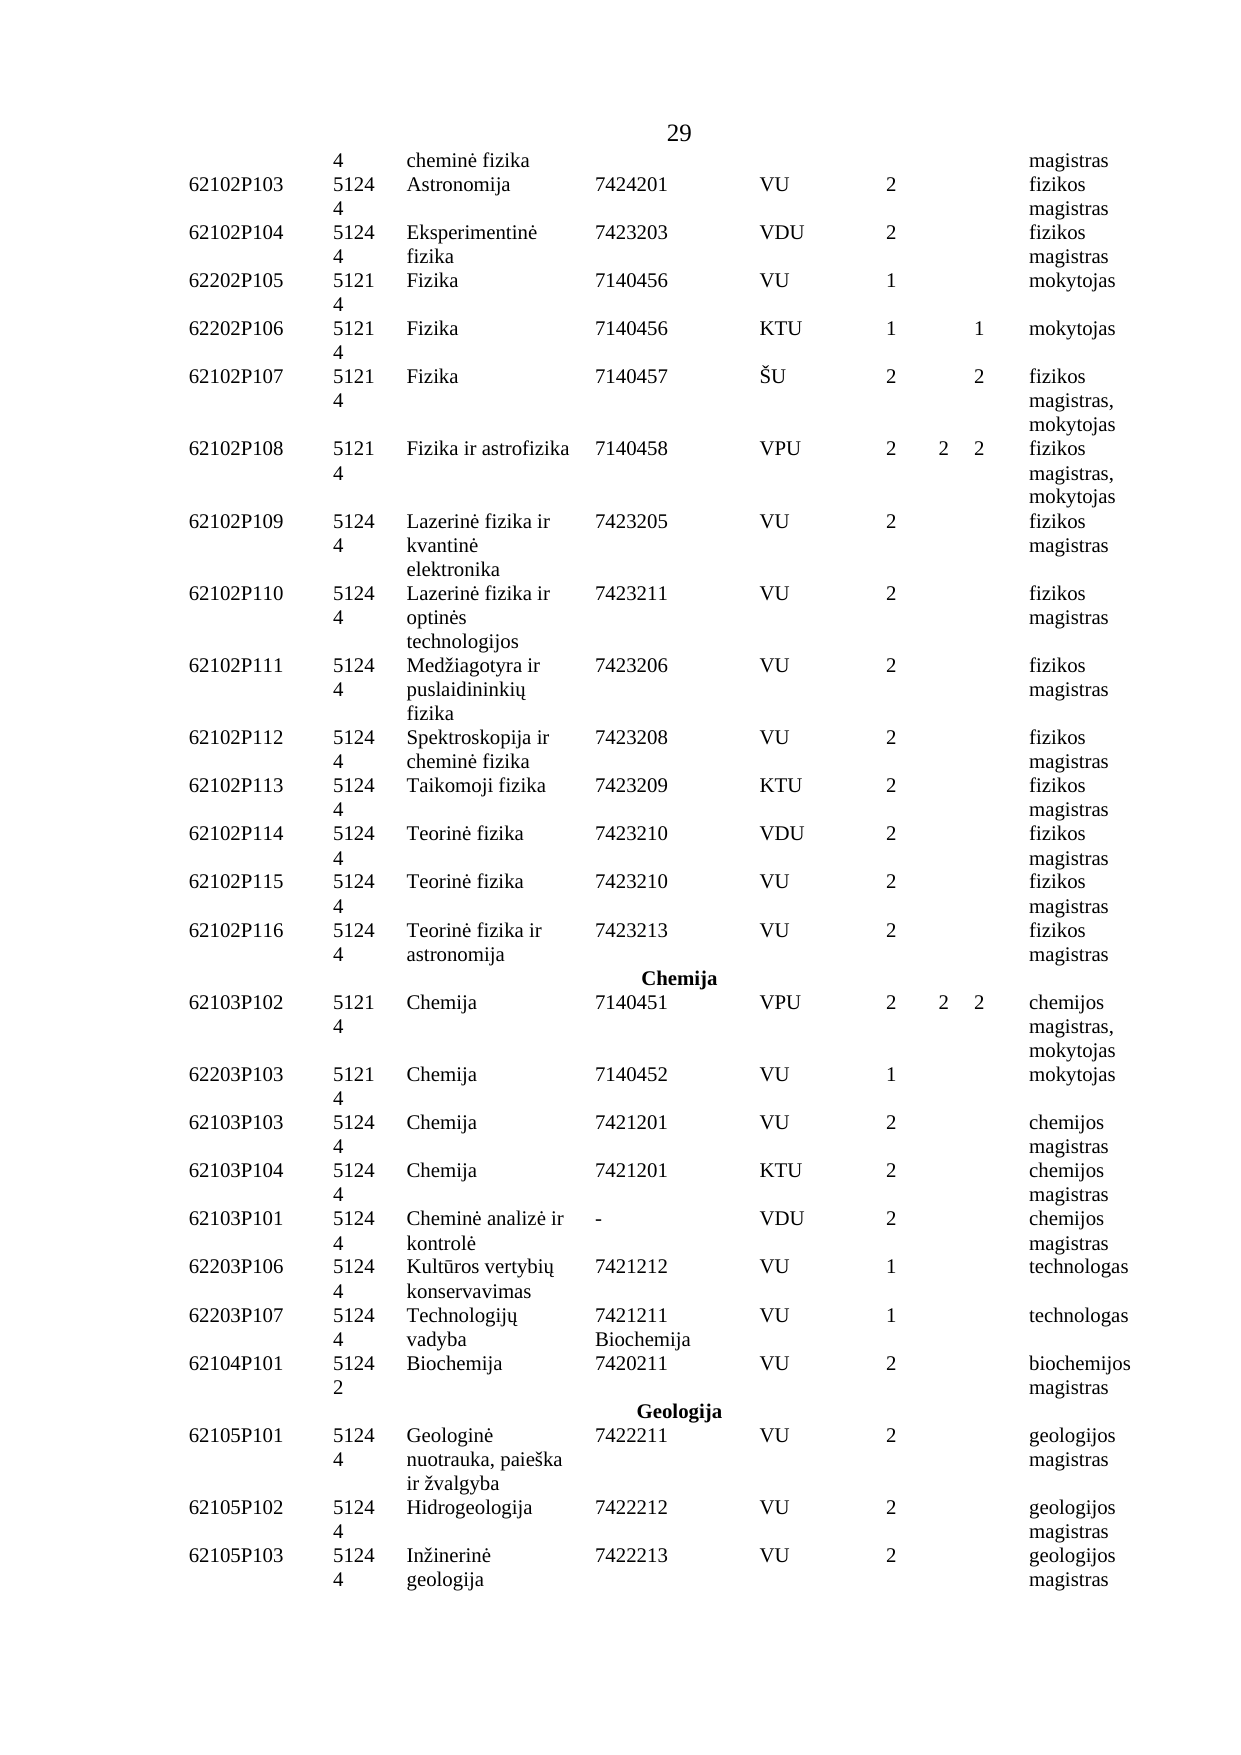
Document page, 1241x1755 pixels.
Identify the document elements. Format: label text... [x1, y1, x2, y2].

table_cell 62105P102 [177, 1495, 322, 1543]
table_cell 2 [875, 990, 927, 1062]
table_cell [963, 1158, 1018, 1206]
table_cell Medžiagotyra ir puslaidininkių fizika [395, 653, 583, 725]
table_cell 62102P110 [177, 581, 322, 653]
table_cell 2 [875, 870, 927, 918]
table_cell 7423208 [584, 725, 748, 773]
table_cell 62202P106 [177, 316, 322, 364]
table_cell [963, 581, 1018, 653]
table_cell 1 [875, 268, 927, 316]
table_cell 62102P114 [177, 821, 322, 869]
table_cell [963, 1255, 1018, 1303]
table_cell 7140456 [584, 268, 748, 316]
table_cell geologijos magistras [1018, 1423, 1181, 1495]
table_cell [927, 1351, 963, 1399]
table_cell 2 [875, 1495, 927, 1543]
table_cell 7421201 [584, 1110, 748, 1158]
table_cell 7422213 [584, 1543, 748, 1591]
table_cell Lazerinė fizika ir kvantinė elektronika [395, 509, 583, 581]
table_cell Chemija [395, 1062, 583, 1110]
table_cell 62203P106 [177, 1255, 322, 1303]
table_cell 7423205 [584, 509, 748, 581]
table_cell 7422211 [584, 1423, 748, 1495]
table_cell chemijos magistras [1018, 1206, 1181, 1254]
table_cell VU [748, 509, 874, 581]
table_cell VU [748, 1110, 874, 1158]
table_cell 2 [875, 773, 927, 821]
table_cell [927, 1255, 963, 1303]
table_cell Chemija [177, 966, 1181, 990]
table_cell fizikos magistras [1018, 773, 1181, 821]
table_cell 2 [875, 821, 927, 869]
table_cell fizikos magistras [1018, 870, 1181, 918]
table_cell 2 [927, 436, 963, 508]
table_cell [875, 148, 927, 172]
table_cell 2 [875, 918, 927, 966]
table_cell [963, 1351, 1018, 1399]
table_cell Fizika [395, 268, 583, 316]
table_cell [927, 870, 963, 918]
table_cell 51214 [322, 268, 395, 316]
table_cell 7423211 [584, 581, 748, 653]
table_cell VU [748, 1255, 874, 1303]
table_cell VU [748, 268, 874, 316]
table_cell [963, 1495, 1018, 1543]
table_cell 7422212 [584, 1495, 748, 1543]
table_cell geologijos magistras [1018, 1543, 1181, 1591]
table_cell 51214 [322, 316, 395, 364]
table_cell 7140451 [584, 990, 748, 1062]
table_cell VU [748, 1062, 874, 1110]
table_cell [927, 1062, 963, 1110]
table_cell [963, 148, 1018, 172]
table_cell VU [748, 1423, 874, 1495]
table_cell Chemija [395, 1158, 583, 1206]
table_cell VU [748, 581, 874, 653]
table_cell fizikos magistras [1018, 220, 1181, 268]
table_cell 62203P103 [177, 1062, 322, 1110]
table_cell mokytojas [1018, 1062, 1181, 1110]
table_cell [963, 1423, 1018, 1495]
table_cell Fizika ir astrofizika [395, 436, 583, 508]
table_cell 2 [963, 436, 1018, 508]
table_cell fizikos magistras [1018, 172, 1181, 220]
table_cell 51244 [322, 821, 395, 869]
table_cell 51244 [322, 1303, 395, 1351]
table_cell 2 [875, 1423, 927, 1495]
table_cell 7423206 [584, 653, 748, 725]
table_cell VU [748, 870, 874, 918]
table_cell fizikos magistras, mokytojas [1018, 364, 1181, 436]
table_cell 62103P102 [177, 990, 322, 1062]
table_cell Astronomija [395, 172, 583, 220]
table_cell KTU [748, 1158, 874, 1206]
table_cell [963, 725, 1018, 773]
table_cell 1 [963, 316, 1018, 364]
table_cell cheminė fizika [395, 148, 583, 172]
table_cell [927, 1543, 963, 1591]
table_cell [927, 268, 963, 316]
table_cell 51244 [322, 1255, 395, 1303]
table_cell 62103P103 [177, 1110, 322, 1158]
table_cell 2 [875, 1206, 927, 1254]
table_cell [927, 918, 963, 966]
table_cell 2 [875, 364, 927, 436]
table_cell [927, 1303, 963, 1351]
table_cell fizikos magistras [1018, 725, 1181, 773]
table_cell Kultūros vertybių konservavimas [395, 1255, 583, 1303]
table_cell 7424201 [584, 172, 748, 220]
table_cell [963, 268, 1018, 316]
table_cell 2 [875, 509, 927, 581]
table_cell 2 [875, 172, 927, 220]
table_cell 7423203 [584, 220, 748, 268]
table_cell [963, 509, 1018, 581]
table_cell 62102P113 [177, 773, 322, 821]
table_cell Hidrogeologija [395, 1495, 583, 1543]
table_cell 51244 [322, 918, 395, 966]
table_cell [927, 364, 963, 436]
table_cell Biochemija [395, 1351, 583, 1399]
table_cell VDU [748, 821, 874, 869]
table_cell 62102P116 [177, 918, 322, 966]
table_cell [927, 316, 963, 364]
table_cell 62102P112 [177, 725, 322, 773]
table_cell 62102P115 [177, 870, 322, 918]
table_cell Taikomoji fizika [395, 773, 583, 821]
table_cell Teorinė fizika [395, 821, 583, 869]
table_cell Geologija [177, 1399, 1181, 1423]
table_cell 51244 [322, 172, 395, 220]
table_cell 1 [875, 1255, 927, 1303]
table_cell - [584, 1206, 748, 1254]
table_cell 62102P109 [177, 509, 322, 581]
table_cell [963, 1303, 1018, 1351]
table_cell [963, 1206, 1018, 1254]
table_cell [177, 148, 322, 172]
table_cell [963, 172, 1018, 220]
table_cell Fizika [395, 316, 583, 364]
table_cell 62103P101 [177, 1206, 322, 1254]
table_cell chemijos magistras, mokytojas [1018, 990, 1181, 1062]
table_cell Teorinė fizika ir astronomija [395, 918, 583, 966]
table_cell VU [748, 1351, 874, 1399]
table_cell 51214 [322, 1062, 395, 1110]
table_cell [963, 821, 1018, 869]
table_cell VDU [748, 1206, 874, 1254]
table_cell 7423213 [584, 918, 748, 966]
table_cell 2 [875, 581, 927, 653]
table_cell [927, 172, 963, 220]
table_cell 51244 [322, 870, 395, 918]
table_cell 62103P104 [177, 1158, 322, 1206]
table_cell [963, 220, 1018, 268]
table_cell mokytojas [1018, 316, 1181, 364]
table_cell 51244 [322, 1423, 395, 1495]
table_cell 2 [875, 653, 927, 725]
table_cell chemijos magistras [1018, 1110, 1181, 1158]
table_cell 1 [875, 316, 927, 364]
table_cell [963, 1543, 1018, 1591]
table_cell Chemija [395, 1110, 583, 1158]
table_cell 51214 [322, 990, 395, 1062]
table_cell [927, 1423, 963, 1495]
table_cell technologas [1018, 1255, 1181, 1303]
table_cell 51244 [322, 1495, 395, 1543]
table_cell 51214 [322, 436, 395, 508]
table_cell Geologinė nuotrauka, paieška ir žvalgyba [395, 1423, 583, 1495]
table_cell 51242 [322, 1351, 395, 1399]
table_cell magistras [1018, 148, 1181, 172]
table_cell 7421212 [584, 1255, 748, 1303]
table_cell [927, 148, 963, 172]
table_cell KTU [748, 316, 874, 364]
table_cell 2 [963, 990, 1018, 1062]
table_cell 7421201 [584, 1158, 748, 1206]
table_cell [927, 220, 963, 268]
table_cell Lazerinė fizika ir optinės technologijos [395, 581, 583, 653]
table_cell 51214 [322, 364, 395, 436]
table_cell 62202P105 [177, 268, 322, 316]
table_cell 51244 [322, 1206, 395, 1254]
table_cell Cheminė analizė ir kontrolė [395, 1206, 583, 1254]
table_cell [927, 653, 963, 725]
table_cell mokytojas [1018, 268, 1181, 316]
table_cell 7140456 [584, 316, 748, 364]
table_cell VPU [748, 990, 874, 1062]
table_cell Inžinerinė geologija [395, 1543, 583, 1591]
table_cell [927, 1158, 963, 1206]
table_cell ŠU [748, 364, 874, 436]
table_cell [748, 148, 874, 172]
table_cell 7420211 [584, 1351, 748, 1399]
table_cell 62102P108 [177, 436, 322, 508]
table_cell VDU [748, 220, 874, 268]
table_cell [927, 725, 963, 773]
table_cell 7423210 [584, 870, 748, 918]
table_cell 2 [963, 364, 1018, 436]
table_cell Chemija [395, 990, 583, 1062]
table_cell VU [748, 725, 874, 773]
table_cell 7140452 [584, 1062, 748, 1110]
table_cell 62105P103 [177, 1543, 322, 1591]
table_cell VU [748, 1303, 874, 1351]
table_cell 7140458 [584, 436, 748, 508]
table_cell fizikos magistras [1018, 581, 1181, 653]
table_cell 51244 [322, 509, 395, 581]
table_cell 51244 [322, 653, 395, 725]
table_cell 62102P103 [177, 172, 322, 220]
table_cell VU [748, 653, 874, 725]
table_cell KTU [748, 773, 874, 821]
table_cell 2 [927, 990, 963, 1062]
table_cell VU [748, 918, 874, 966]
table_cell [927, 509, 963, 581]
table_cell 62102P111 [177, 653, 322, 725]
table_cell geologijos magistras [1018, 1495, 1181, 1543]
table_cell [584, 148, 748, 172]
table_cell 2 [875, 1351, 927, 1399]
table_cell Spektroskopija ir cheminė fizika [395, 725, 583, 773]
table_cell [927, 773, 963, 821]
table_cell technologas [1018, 1303, 1181, 1351]
table_cell Teorinė fizika [395, 870, 583, 918]
table_cell [963, 918, 1018, 966]
table_cell fizikos magistras [1018, 821, 1181, 869]
table_cell 1 [875, 1303, 927, 1351]
table_cell [963, 1062, 1018, 1110]
table_cell biochemijos magistras [1018, 1351, 1181, 1399]
table_cell 62104P101 [177, 1351, 322, 1399]
table_cell 51244 [322, 1543, 395, 1591]
table_cell 51244 [322, 581, 395, 653]
table_cell 2 [875, 1543, 927, 1591]
table_cell 51244 [322, 220, 395, 268]
table_cell 62102P104 [177, 220, 322, 268]
table_cell 51244 [322, 1158, 395, 1206]
table_cell 7423209 [584, 773, 748, 821]
table_cell 62102P107 [177, 364, 322, 436]
table_cell [927, 1206, 963, 1254]
table_cell Fizika [395, 364, 583, 436]
table_cell chemijos magistras [1018, 1158, 1181, 1206]
table_cell 4 [322, 148, 395, 172]
table_cell 1 [875, 1062, 927, 1110]
table_cell [963, 1110, 1018, 1158]
table_cell 62203P107 [177, 1303, 322, 1351]
table_cell [927, 581, 963, 653]
table_cell Technologijų vadyba [395, 1303, 583, 1351]
table_cell 2 [875, 725, 927, 773]
table_cell 2 [875, 1158, 927, 1206]
table_cell VU [748, 1543, 874, 1591]
table_cell VPU [748, 436, 874, 508]
table_cell 2 [875, 220, 927, 268]
table_cell 51244 [322, 773, 395, 821]
table_cell 51244 [322, 1110, 395, 1158]
table_cell fizikos magistras [1018, 653, 1181, 725]
table_cell 7423210 [584, 821, 748, 869]
table_cell [963, 653, 1018, 725]
table_cell VU [748, 1495, 874, 1543]
table_cell fizikos magistras [1018, 509, 1181, 581]
table_cell 51244 [322, 725, 395, 773]
table_cell [927, 821, 963, 869]
table_cell [927, 1495, 963, 1543]
table_cell [963, 870, 1018, 918]
table_cell VU [748, 172, 874, 220]
table_cell fizikos magistras [1018, 918, 1181, 966]
table_cell 7421211 Biochemija [584, 1303, 748, 1351]
table_cell [927, 1110, 963, 1158]
table_cell Eksperimentinė fizika [395, 220, 583, 268]
table_cell 2 [875, 436, 927, 508]
table_cell 62105P101 [177, 1423, 322, 1495]
table_cell fizikos magistras, mokytojas [1018, 436, 1181, 508]
table_cell 2 [875, 1110, 927, 1158]
table_cell 7140457 [584, 364, 748, 436]
table_cell [963, 773, 1018, 821]
